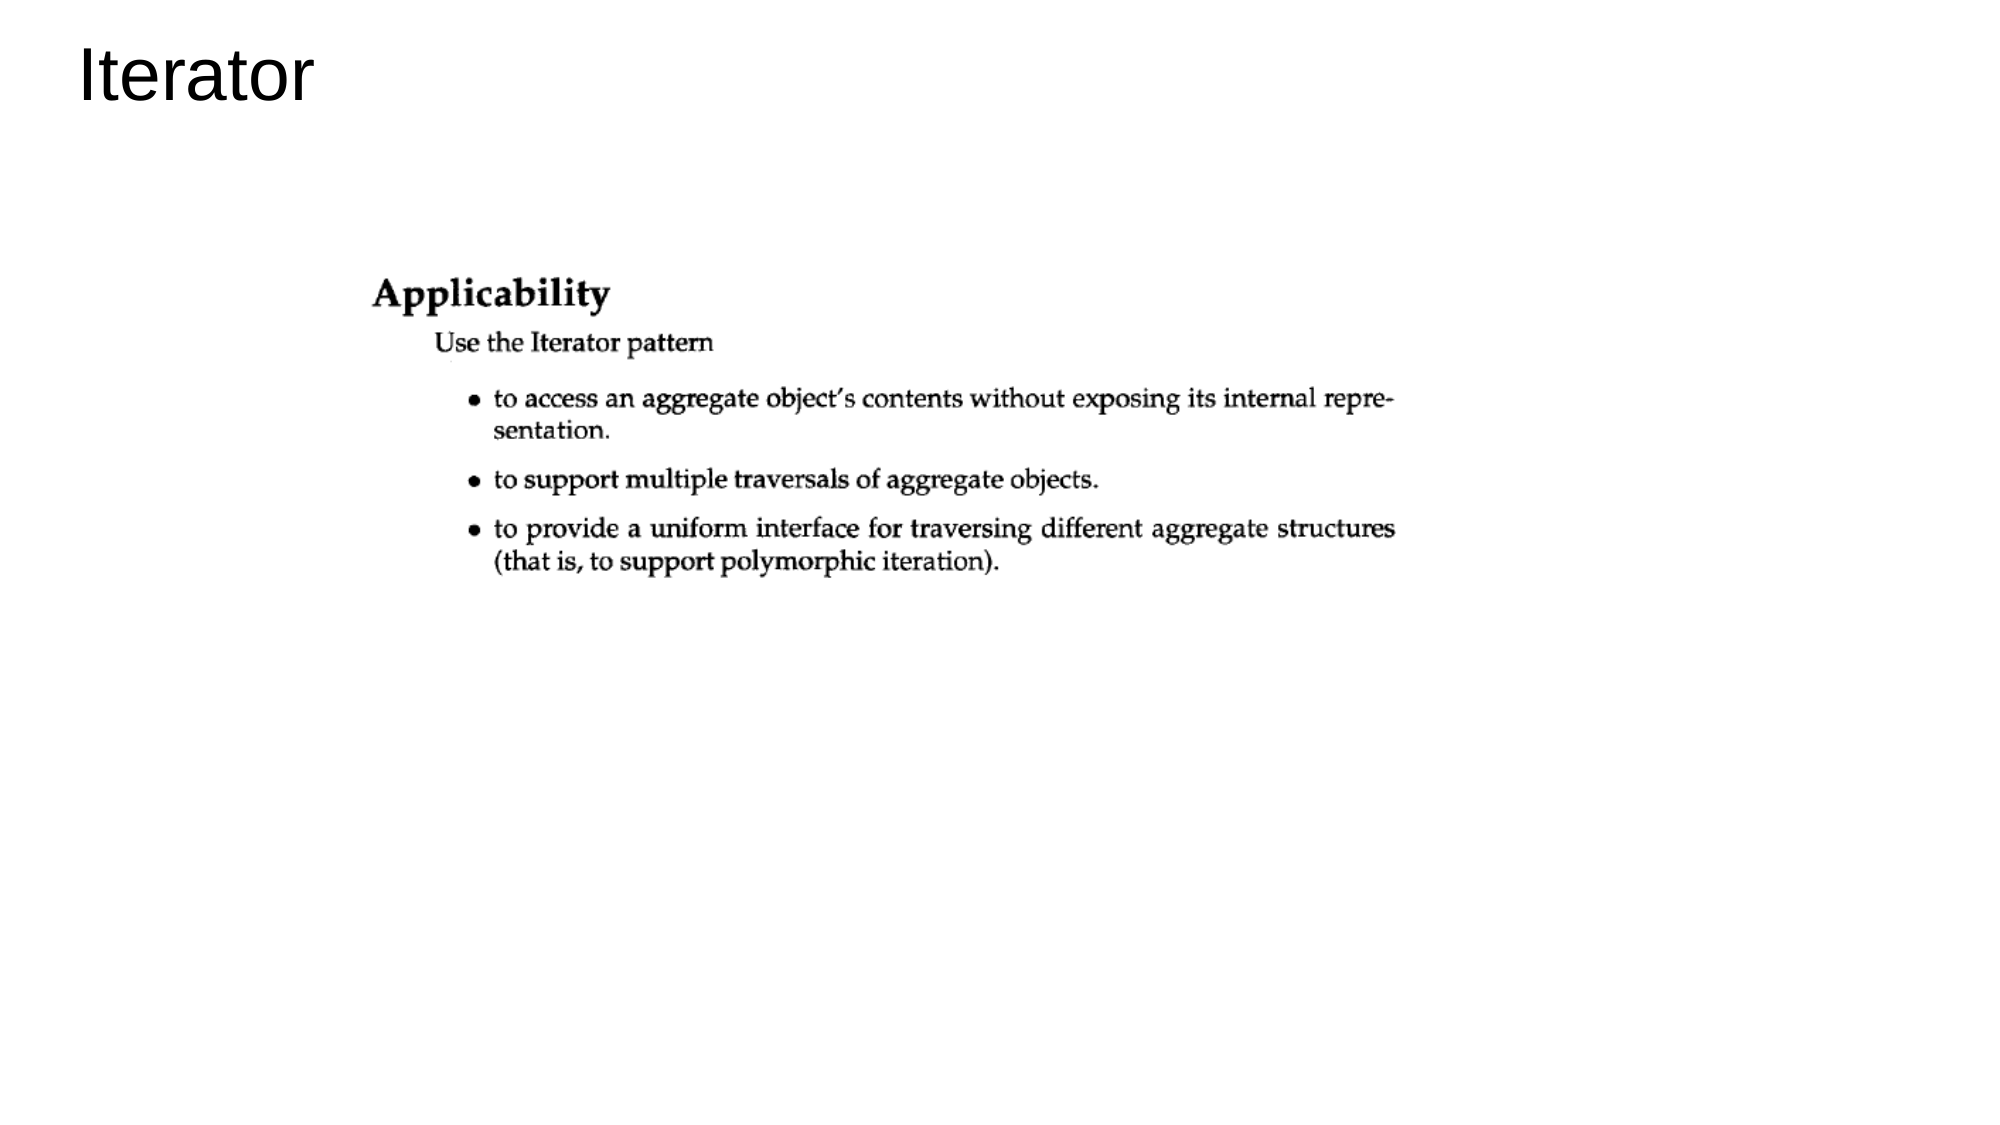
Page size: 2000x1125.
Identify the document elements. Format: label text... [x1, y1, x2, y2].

text_box Iterator [77, 36, 346, 121]
picture [360, 266, 1413, 586]
